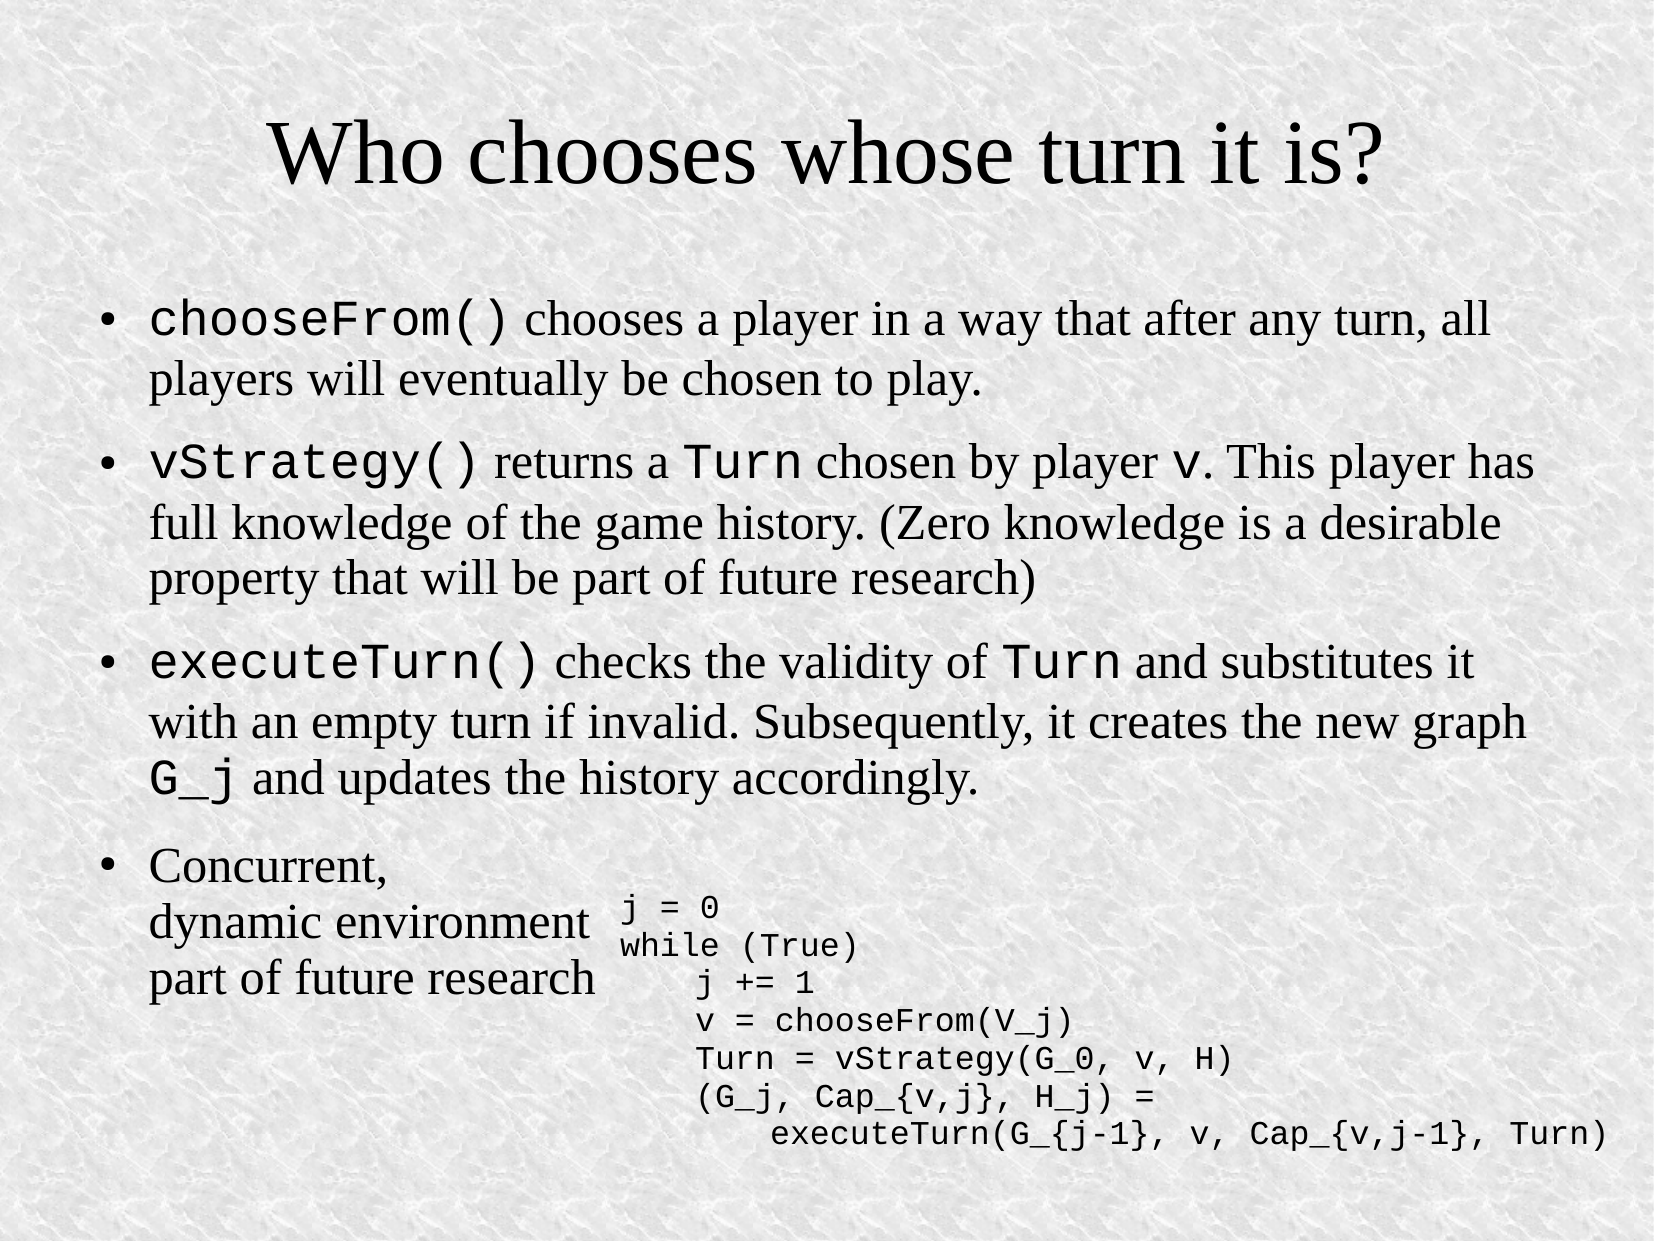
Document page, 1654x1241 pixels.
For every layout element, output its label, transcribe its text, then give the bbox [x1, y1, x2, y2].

text_box j = 0 while (True) j += 1 v = chooseFrom(V_j) Turn = vStrategy(G_0, v, H) (G_j, Cap_{v,j}, H_j) = executeTurn(G_{j-1}, v, Cap_{v,j-1}, Turn) [605, 883, 1654, 1201]
picture [0, 0, 1654, 1241]
list chooseFrom() chooses a player in a way that after any turn, all players will eventually be chosen to play. vStrategy() returns a Turn chosen by player v. This player has full knowledge of the game history. (Zero knowledge is a desirable property that will be part of future research) executeTurn() checks the validity of Turn and substitutes it with an empty turn if invalid. Subsequently, it creates the new graph G_j and updates the history accordingly. Concurrent, dynamic environment part of future research [82, 290, 1571, 1010]
title Who chooses whose turn it is? [82, 49, 1571, 257]
